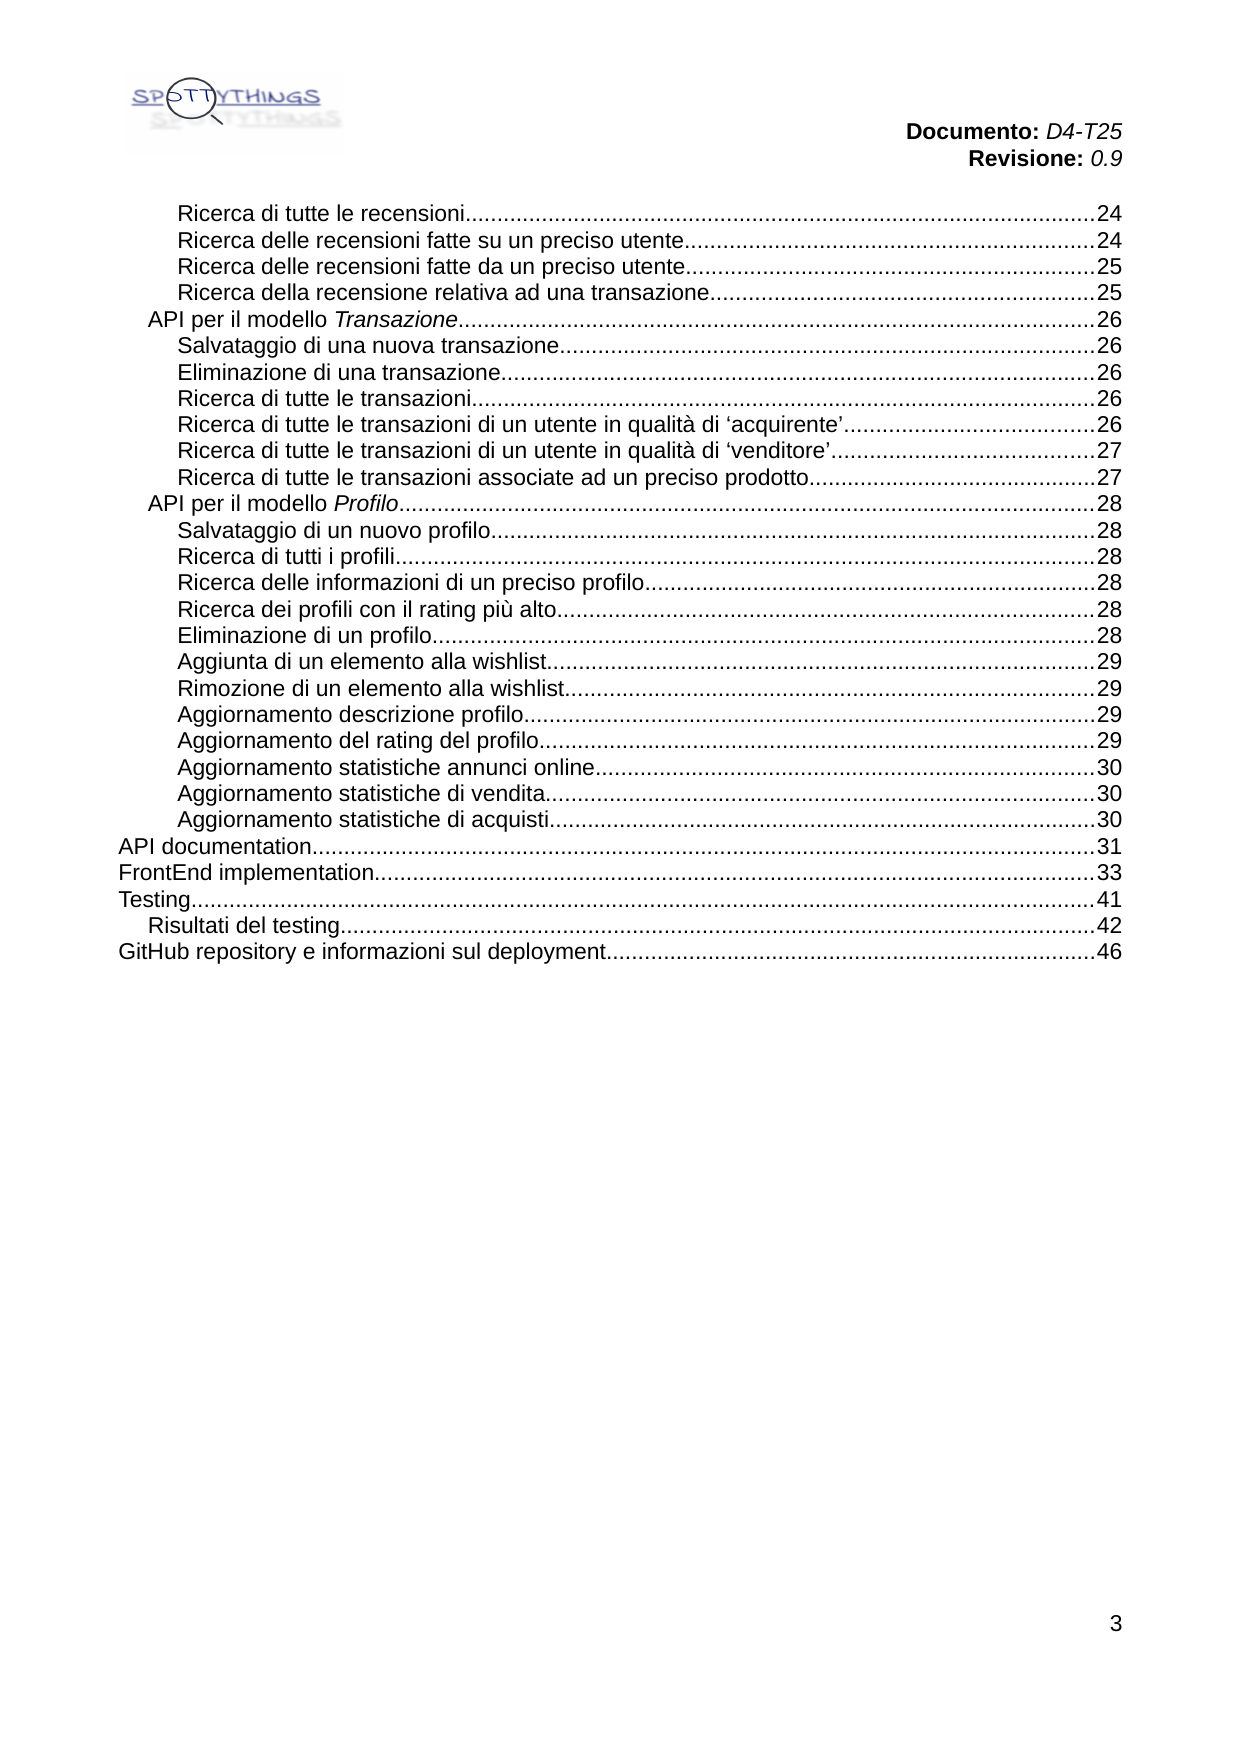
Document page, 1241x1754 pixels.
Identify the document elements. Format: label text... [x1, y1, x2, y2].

text Ricerca delle recensioni fatte su un preciso utente 24 [177, 227, 1122, 253]
text Aggiornamento descrizione profilo 29 [177, 701, 1122, 727]
text Ricerca delle recensioni fatte da un preciso utente 25 [177, 253, 1122, 279]
text Ricerca di tutte le recensioni 24 [177, 200, 1122, 227]
text Aggiunta di un elemento alla wishlist 29 [177, 648, 1122, 675]
text Ricerca della recensione relativa ad una transazione 25 [177, 279, 1122, 306]
text API per il modello Profilo 28 [148, 490, 1122, 517]
picture [123, 73, 345, 156]
text Eliminazione di un profilo 28 [177, 622, 1122, 648]
text Ricerca di tutte le transazioni associate ad un preciso prodotto 27 [177, 464, 1122, 490]
text Salvataggio di una nuova transazione 26 [177, 332, 1122, 358]
text FrontEnd implementation 33 [118, 859, 1122, 886]
text Salvataggio di un nuovo profilo 28 [177, 517, 1122, 543]
text Eliminazione di una transazione 26 [177, 358, 1122, 385]
text Risultati del testing 42 [148, 912, 1122, 938]
text Ricerca di tutte le transazioni di un utente in qualità di ‘venditore’ 27 [177, 437, 1122, 464]
text Aggiornamento statistiche di acquisti 30 [177, 806, 1122, 833]
text GitHub repository e informazioni sul deployment 46 [118, 938, 1122, 964]
text Ricerca di tutti i profili 28 [177, 543, 1122, 569]
text Ricerca di tutte le transazioni di un utente in qualità di ‘acquirente’ 26 [177, 411, 1122, 437]
text Aggiornamento statistiche annunci online 30 [177, 754, 1122, 780]
text Rimozione di un elemento alla wishlist 29 [177, 675, 1122, 701]
text API documentation 31 [118, 833, 1122, 859]
text Aggiornamento del rating del profilo 29 [177, 727, 1122, 754]
text Ricerca di tutte le transazioni 26 [177, 385, 1122, 411]
text API per il modello Transazione 26 [148, 306, 1122, 332]
text Testing 41 [118, 886, 1122, 912]
text Ricerca dei profili con il rating più alto 28 [177, 596, 1122, 622]
text Aggiornamento statistiche di vendita 30 [177, 780, 1122, 806]
text Ricerca delle informazioni di un preciso profilo 28 [177, 569, 1122, 596]
